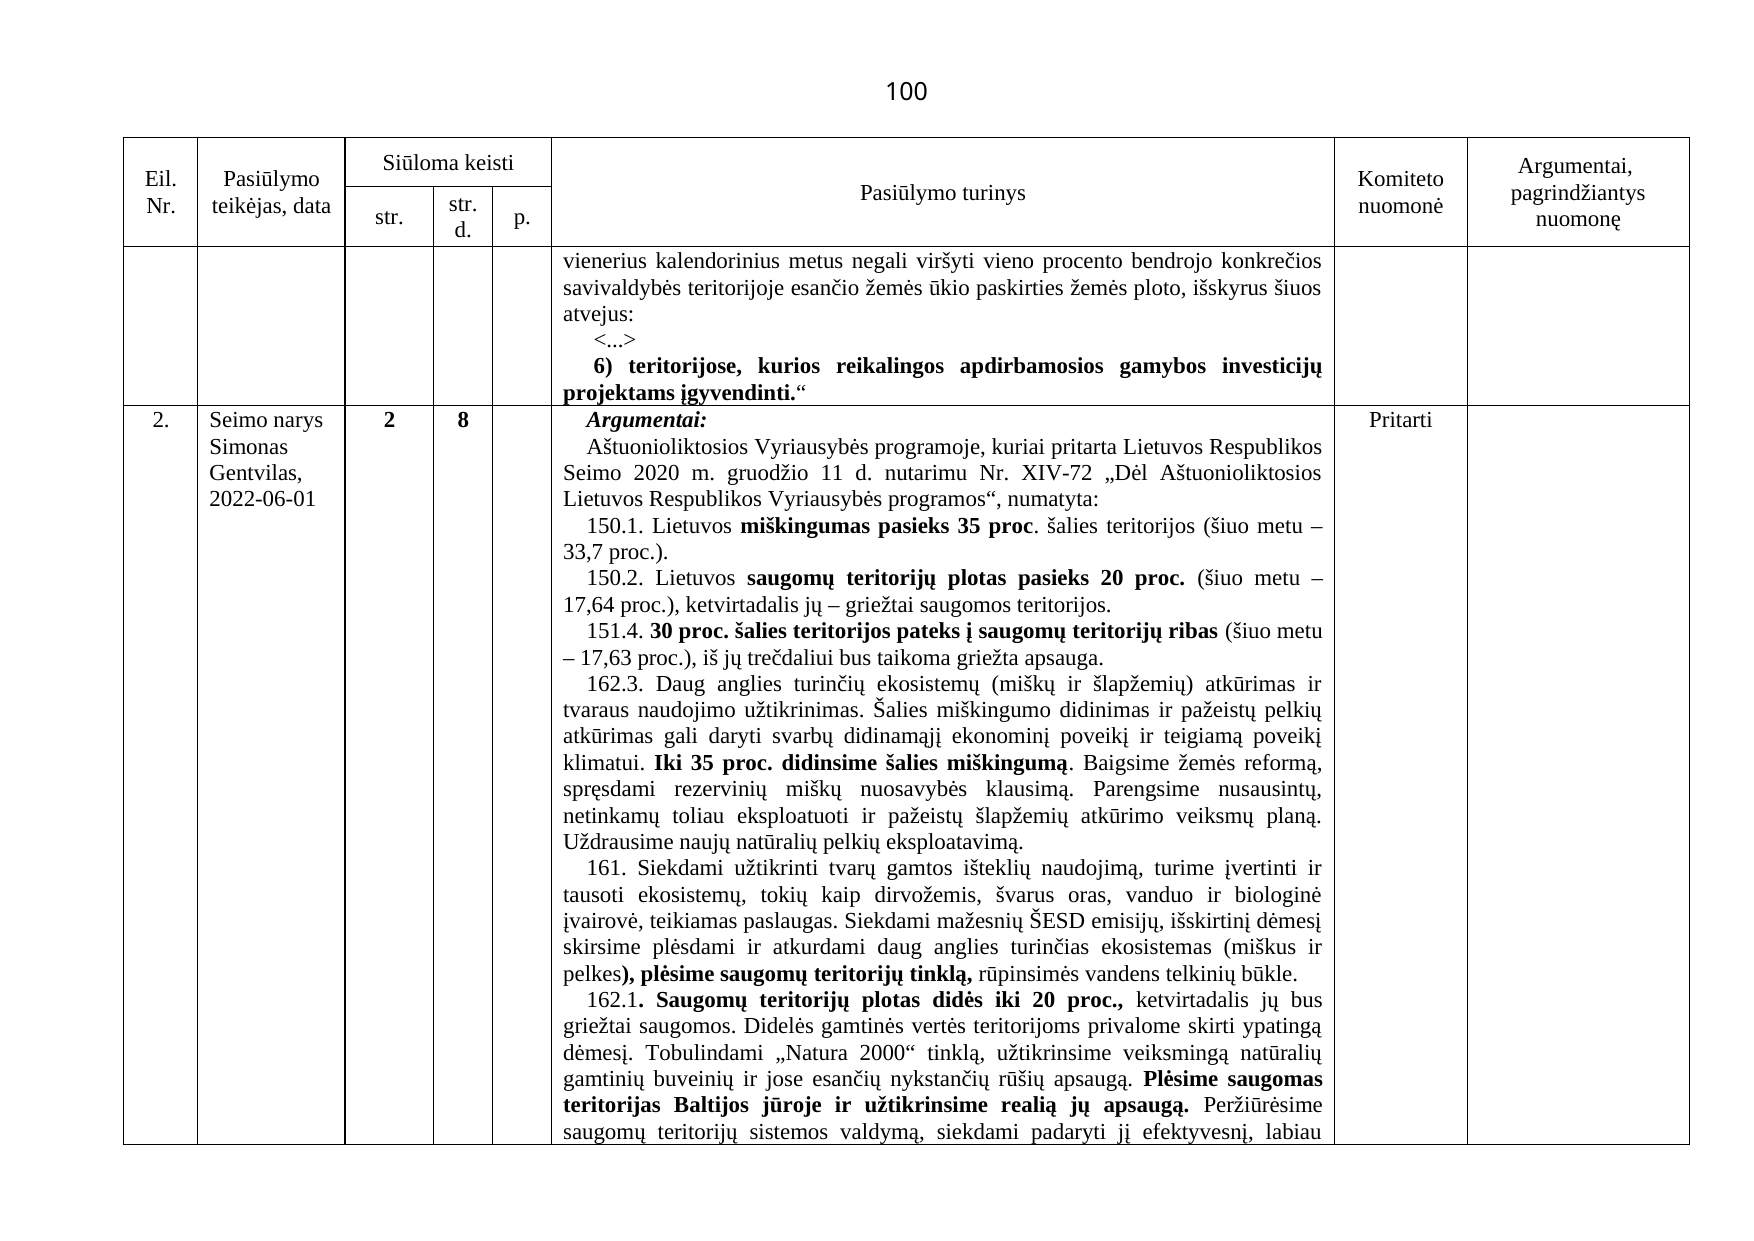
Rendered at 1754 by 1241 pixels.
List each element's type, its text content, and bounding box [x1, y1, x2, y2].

table_cell Argumentai: Aštuonioliktosios Vyriausybės programoje, kuriai pritarta Lietuvos Respublikos Seimo 2020 m. gruodžio 11 d. nutarimu Nr. XIV-72 „Dėl Aštuonioliktosios Lietuvos Respublikos Vyriausybės programos“, numatyta: 150.1. Lietuvos miškingumas pasieks 35 proc. šalies teritorijos (šiuo metu – 33,7 proc.). 150.2. Lietuvos saugomų teritorijų plotas pasieks 20 proc. (šiuo metu – 17,64 proc.), ketvirtadalis jų – griežtai saugomos teritorijos. 151.4. 30 proc. šalies teritorijos pateks į saugomų teritorijų ribas (šiuo metu – 17,63 proc.), iš jų trečdaliui bus taikoma griežta apsauga. 162.3. Daug anglies turinčių ekosistemų (miškų ir šlapžemių) atkūrimas ir tvaraus naudojimo užtikrinimas. Šalies miškingumo didinimas ir pažeistų pelkių atkūrimas gali daryti svarbų didinamąjį ekonominį poveikį ir teigiamą poveikį klimatui. Iki 35 proc. didinsime šalies miškingumą. Baigsime žemės reformą, spręsdami rezervinių miškų nuosavybės klausimą. Parengsime nusausintų, netinkamų toliau eksploatuoti ir pažeistų šlapžemių atkūrimo veiksmų planą. Uždrausime naujų natūralių pelkių eksploatavimą. 161. Siekdami užtikrinti tvarų gamtos išteklių naudojimą, turime įvertinti ir tausoti ekosistemų, tokių kaip dirvožemis, švarus oras, vanduo ir biologinė įvairovė, teikiamas paslaugas. Siekdami mažesnių ŠESD emisijų, išskirtinį dėmesį skirsime plėsdami ir atkurdami daug anglies turinčias ekosistemas (miškus ir pelkes), plėsime saugomų teritorijų tinklą, rūpinsimės vandens telkinių būkle. 162.1. Saugomų teritorijų plotas didės iki 20 proc., ketvirtadalis jų bus griežtai saugomos. Didelės gamtinės vertės teritorijoms privalome skirti ypatingą dėmesį. Tobulindami „Natura 2000“ tinklą, užtikrinsime veiksmingą natūralių gamtinių buveinių ir jose esančių nykstančių rūšių apsaugą. Plėsime saugomas teritorijas Baltijos jūroje ir užtikrinsime realią jų apsaugą. Peržiūrėsime saugomų teritorijų sistemos valdymą, siekdami padaryti jį efektyvesnį, labiau [552, 406, 1334, 1144]
table_cell Seimo narys Simonas Gentvilas, 2022-06-01 [198, 406, 344, 1144]
table_header Siūloma keisti [346, 138, 551, 186]
table_cell str. d. [434, 187, 492, 246]
table_cell [434, 247, 492, 405]
table_cell str. [346, 187, 433, 246]
table_cell [493, 406, 551, 1144]
table_cell vienerius kalendorinius metus negali viršyti vieno procento bendrojo konkrečios savivaldybės teritorijoje esančio žemės ūkio paskirties žemės ploto, išskyrus šiuos atvejus: <...> 6) teritorijose, kurios reikalingos apdirbamosios gamybos investicijų projektams įgyvendinti.“ [552, 247, 1334, 405]
table_cell [198, 247, 344, 405]
table_cell Pritarti [1335, 406, 1467, 1144]
table_cell [493, 247, 551, 405]
table_header Argumentai, pagrindžiantys nuomonę [1468, 138, 1689, 246]
table_cell [1335, 247, 1467, 405]
table_header Komiteto nuomonė [1335, 138, 1467, 246]
table_cell [1468, 247, 1689, 405]
table_cell 2 [346, 406, 433, 1144]
table_cell 2. [124, 406, 197, 1144]
table_header Pasiūlymo teikėjas, data [198, 138, 344, 246]
table_cell 8 [434, 406, 492, 1144]
table_header Pasiūlymo turinys [552, 138, 1334, 246]
table_cell [124, 247, 197, 405]
table_cell p. [493, 187, 551, 246]
table_cell [346, 247, 433, 405]
table_cell [1468, 406, 1689, 1144]
table_header Eil. Nr. [124, 138, 197, 246]
